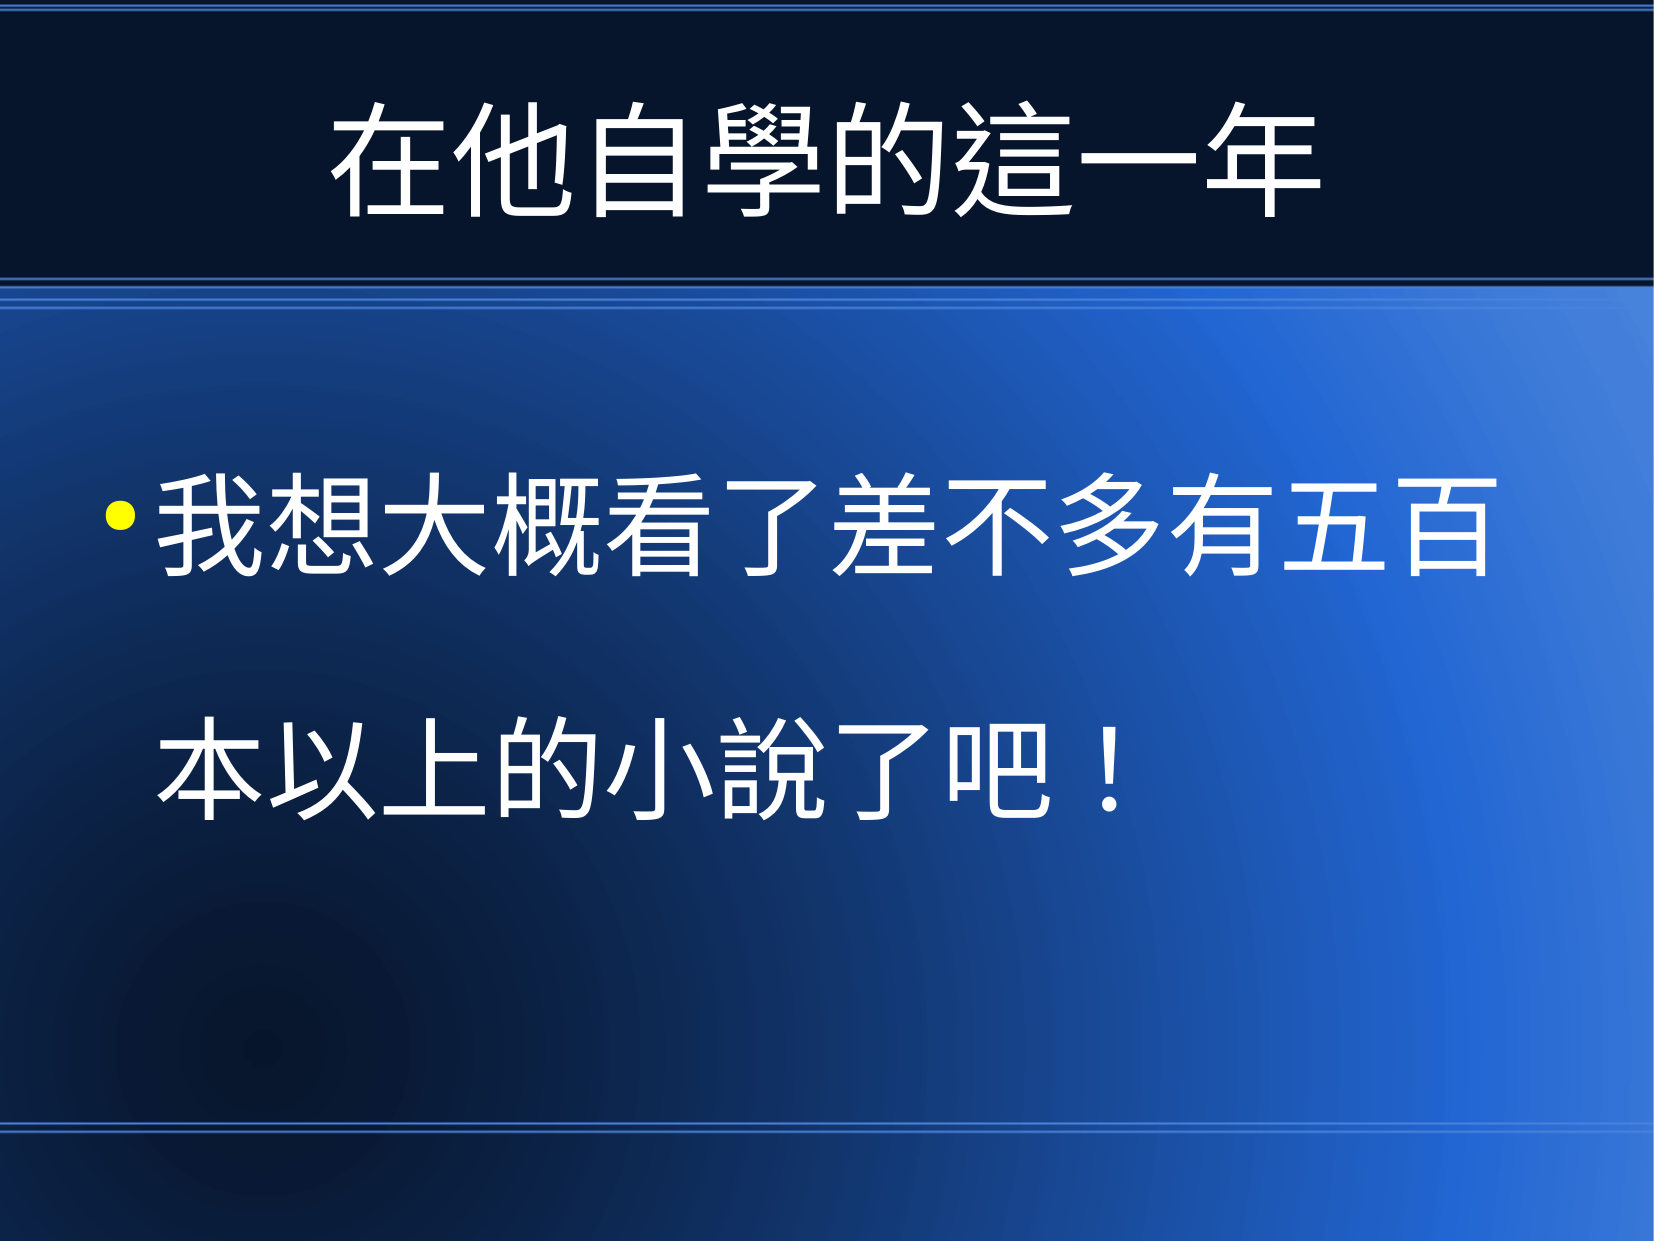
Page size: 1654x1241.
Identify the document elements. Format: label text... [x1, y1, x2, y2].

title 在他自學的這一年 [82, 49, 1571, 257]
picture [0, 0, 1654, 1241]
list 我想大概看了差不多有五百本以上的小說了吧！ [82, 355, 1571, 1241]
